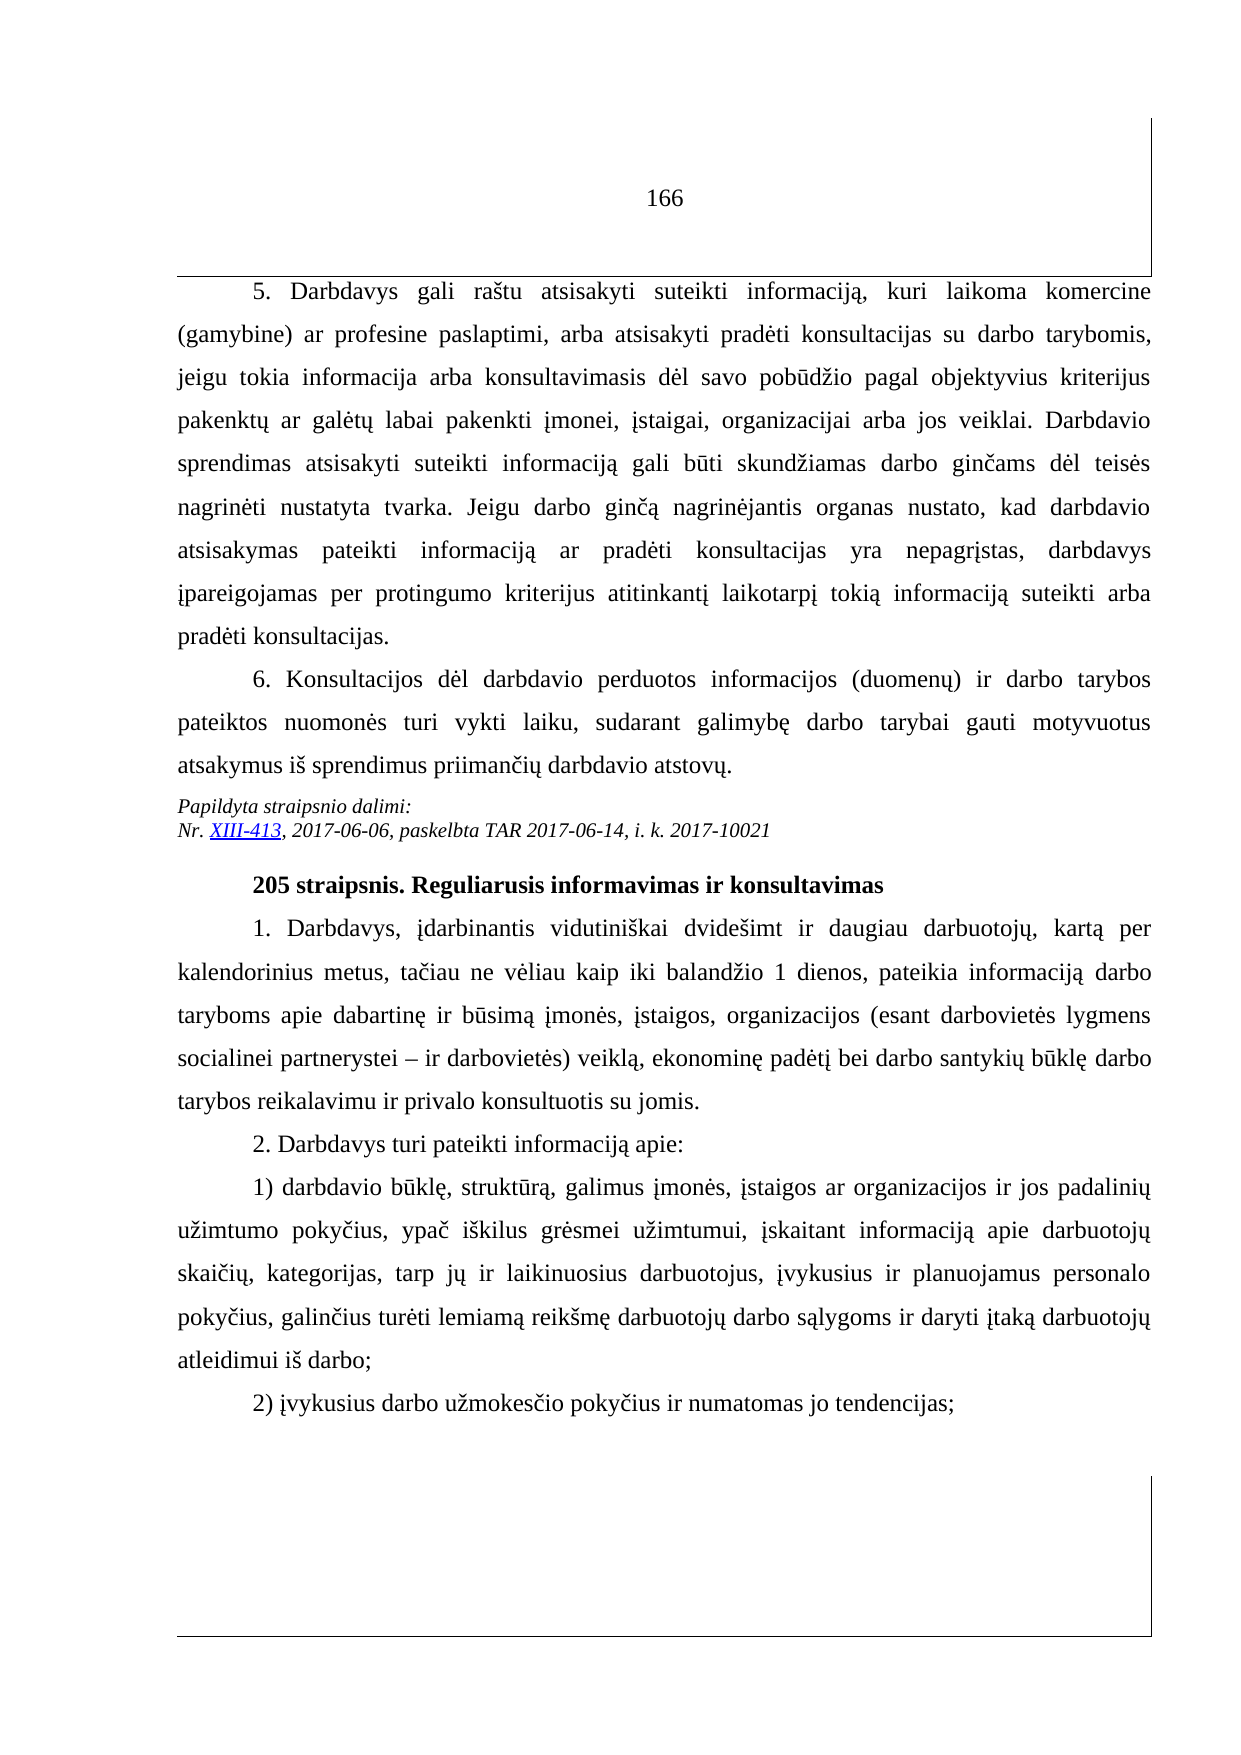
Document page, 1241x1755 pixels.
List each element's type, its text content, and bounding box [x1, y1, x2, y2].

subtitle 205 straipsnis. Reguliarusis informavimas ir konsultavimas [177, 870, 1152, 899]
text Papildyta straipsnio dalimi: [177, 793, 1152, 818]
text 2) įvykusius darbo užmokesčio pokyčius ir numatomas jo tendencijas; [177, 1388, 1152, 1417]
text 1) darbdavio būklę, struktūrą, galimus įmonės, įstaigos ar organizacijos ir jos padalinių užimtumo pokyčius, ypač iškilus grėsmei užimtumui, įskaitant informaciją apie darbuotojų skaičių, kategorijas, tarp jų ir laikinuosius darbuotojus, įvykusius ir planuojamus personalo pokyčius, galinčius turėti lemiamą reikšmę darbuotojų darbo sąlygoms ir daryti įtaką darbuotojų atleidimui iš darbo; [177, 1172, 1152, 1373]
text 6. Konsultacijos dėl darbdavio perduotos informacijos (duomenų) ir darbo tarybos pateiktos nuomonės turi vykti laiku, sudarant galimybę darbo tarybai gauti motyvuotus atsakymus iš sprendimus priimančių darbdavio atstovų. [177, 664, 1152, 779]
text 2. Darbdavys turi pateikti informaciją apie: [177, 1129, 1152, 1158]
text Nr. XIII-413, 2017-06-06, paskelbta TAR 2017-06-14, i. k. 2017-10021 [177, 818, 1152, 842]
text 5. Darbdavys gali raštu atsisakyti suteikti informaciją, kuri laikoma komercine (gamybine) ar profesine paslaptimi, arba atsisakyti pradėti konsultacijas su darbo tarybomis, jeigu tokia informacija arba konsultavimasis dėl savo pobūdžio pagal objektyvius kriterijus pakenktų ar galėtų labai pakenkti įmonei, įstaigai, organizacijai arba jos veiklai. Darbdavio sprendimas atsisakyti suteikti informaciją gali būti skundžiamas darbo ginčams dėl teisės nagrinėti nustatyta tvarka. Jeigu darbo ginčą nagrinėjantis organas nustato, kad darbdavio atsisakymas pateikti informaciją ar pradėti konsultacijas yra nepagrįstas, darbdavys įpareigojamas per protingumo kriterijus atitinkantį laikotarpį tokią informaciją suteikti arba pradėti konsultacijas. [177, 276, 1152, 650]
text 1. Darbdavys, įdarbinantis vidutiniškai dvidešimt ir daugiau darbuotojų, kartą per kalendorinius metus, tačiau ne vėliau kaip iki balandžio 1 dienos, pateikia informaciją darbo taryboms apie dabartinę ir būsimą įmonės, įstaigos, organizacijos (esant darbovietės lygmens socialinei partnerystei – ir darbovietės) veiklą, ekonominę padėtį bei darbo santykių būklę darbo tarybos reikalavimu ir privalo konsultuotis su jomis. [177, 913, 1152, 1115]
